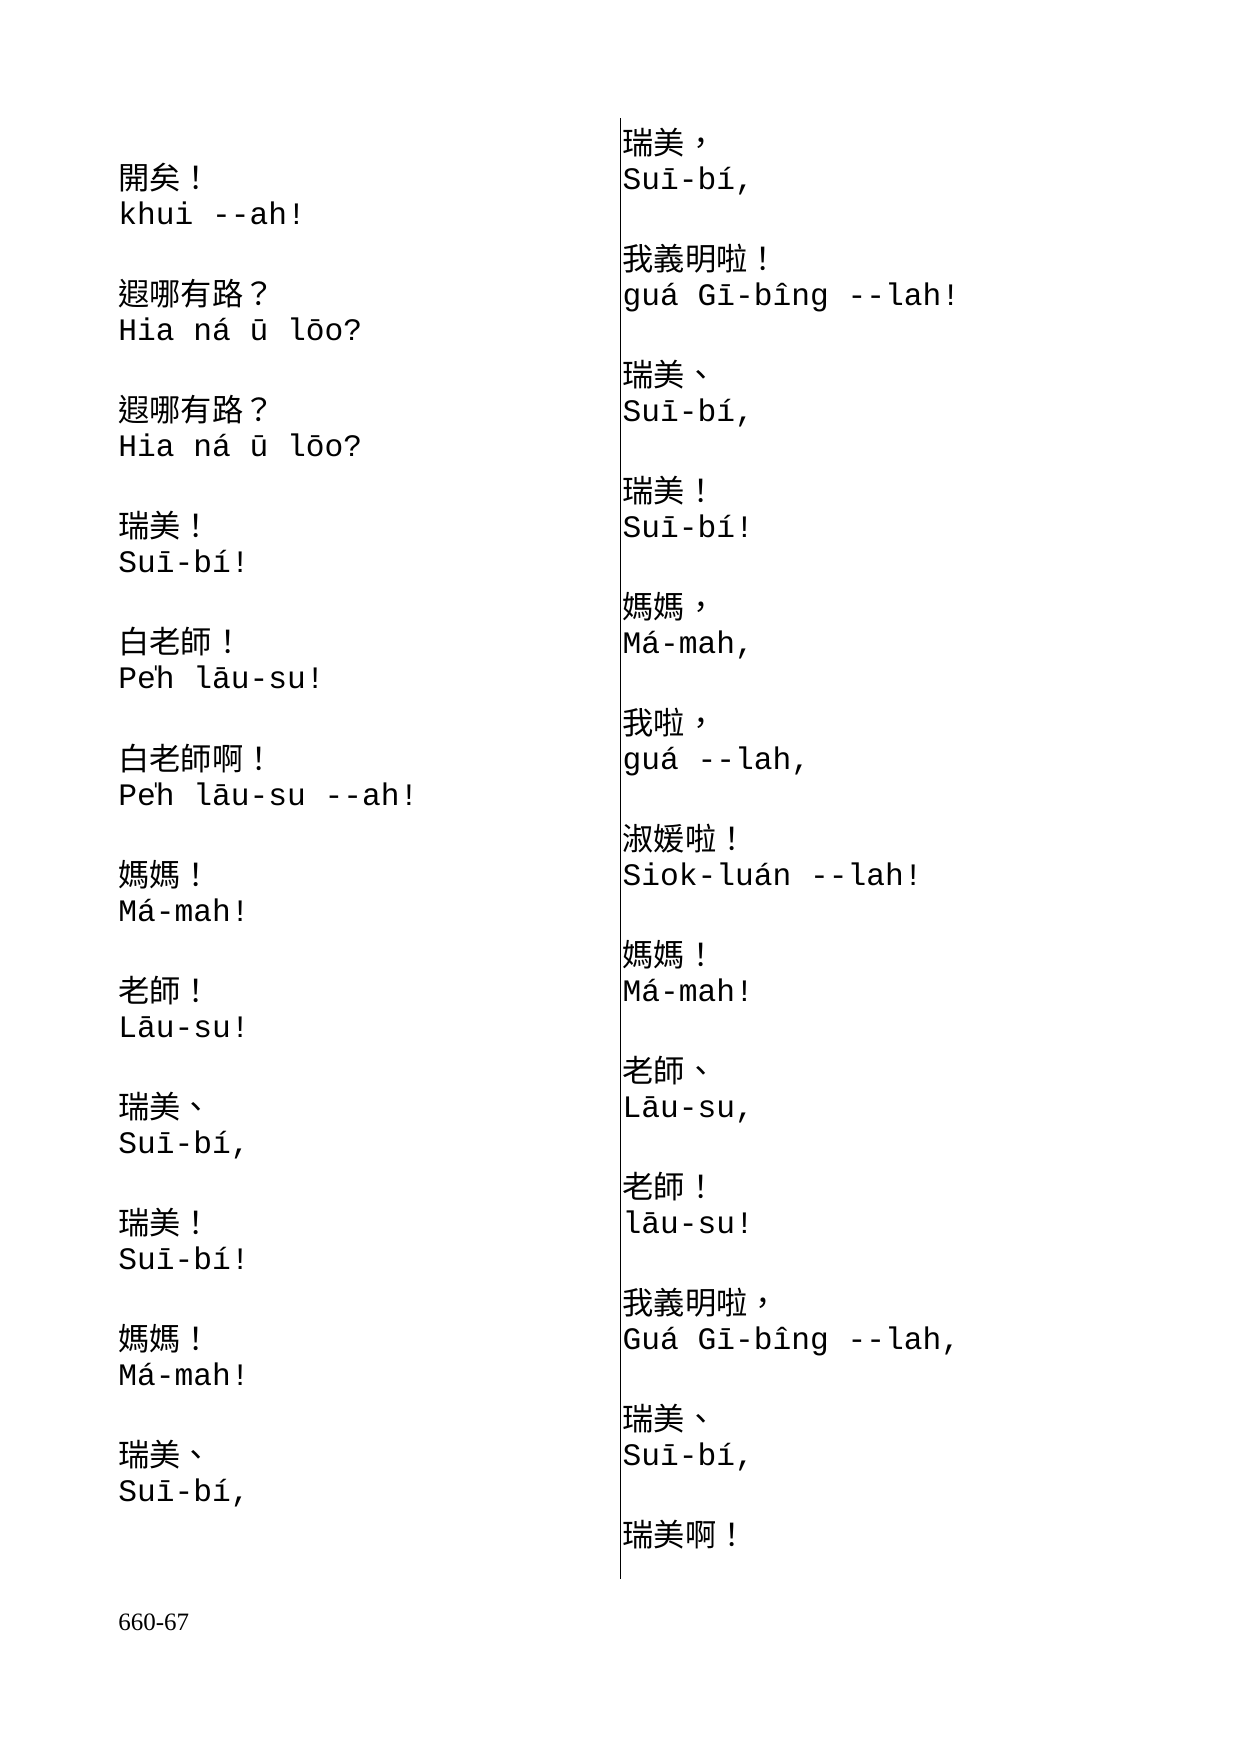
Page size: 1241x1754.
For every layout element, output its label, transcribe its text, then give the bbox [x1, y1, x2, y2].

text 淑媛啦！ [622, 814, 1122, 859]
text Suī-bí! [622, 511, 1122, 547]
text 老師、 [622, 1046, 1122, 1092]
text 瑞美、 [118, 1430, 618, 1475]
text Hia ná ū lōo? [118, 315, 618, 350]
text guá Gī-bîng --lah! [622, 279, 1122, 315]
text 媽媽！ [118, 850, 618, 895]
text 老師！ [118, 966, 618, 1011]
text Suī-bí, [118, 1475, 618, 1511]
text 白老師啊！ [118, 734, 618, 779]
text Hia ná ū lōo? [118, 431, 618, 466]
text Suī-bí, [622, 1440, 1122, 1475]
text 我義明啦！ [622, 234, 1122, 279]
text Suī-bí, [118, 1127, 618, 1162]
text 遐哪有路？ [118, 269, 618, 315]
text 瑞美！ [118, 502, 618, 547]
text Pe̍h lāu-su! [118, 663, 618, 698]
text lāu-su! [622, 1208, 1122, 1243]
text 瑞美！ [118, 1198, 618, 1243]
text 瑞美， [622, 118, 1122, 163]
text Pe̍h lāu-su --ah! [118, 779, 618, 814]
text 瑞美、 [622, 1394, 1122, 1440]
text 開矣！ [118, 153, 618, 199]
text 白老師！ [118, 618, 618, 663]
text Suī-bí! [118, 1243, 618, 1278]
text Má-mah! [118, 895, 618, 930]
text 媽媽！ [118, 1314, 618, 1359]
text Má-mah, [622, 627, 1122, 663]
text 媽媽， [622, 582, 1122, 627]
text Guá Gī-bîng --lah, [622, 1324, 1122, 1359]
text Lāu-su, [622, 1092, 1122, 1127]
text guá --lah, [622, 743, 1122, 779]
text 遐哪有路？ [118, 386, 618, 431]
text Siok-luán --lah! [622, 859, 1122, 895]
text 我義明啦， [622, 1278, 1122, 1324]
text Má-mah! [118, 1359, 618, 1394]
text 瑞美、 [118, 1082, 618, 1127]
text Suī-bí! [118, 547, 618, 582]
text 老師！ [622, 1162, 1122, 1208]
text 瑞美！ [622, 466, 1122, 511]
text Suī-bí, [622, 163, 1122, 199]
text 我啦， [622, 698, 1122, 743]
text 瑞美啊！ [622, 1511, 1122, 1556]
text 媽媽！ [622, 930, 1122, 976]
text khui --ah! [118, 199, 618, 234]
text Suī-bí, [622, 395, 1122, 431]
text Má-mah! [622, 976, 1122, 1011]
text Lāu-su! [118, 1011, 618, 1046]
text 瑞美、 [622, 350, 1122, 395]
